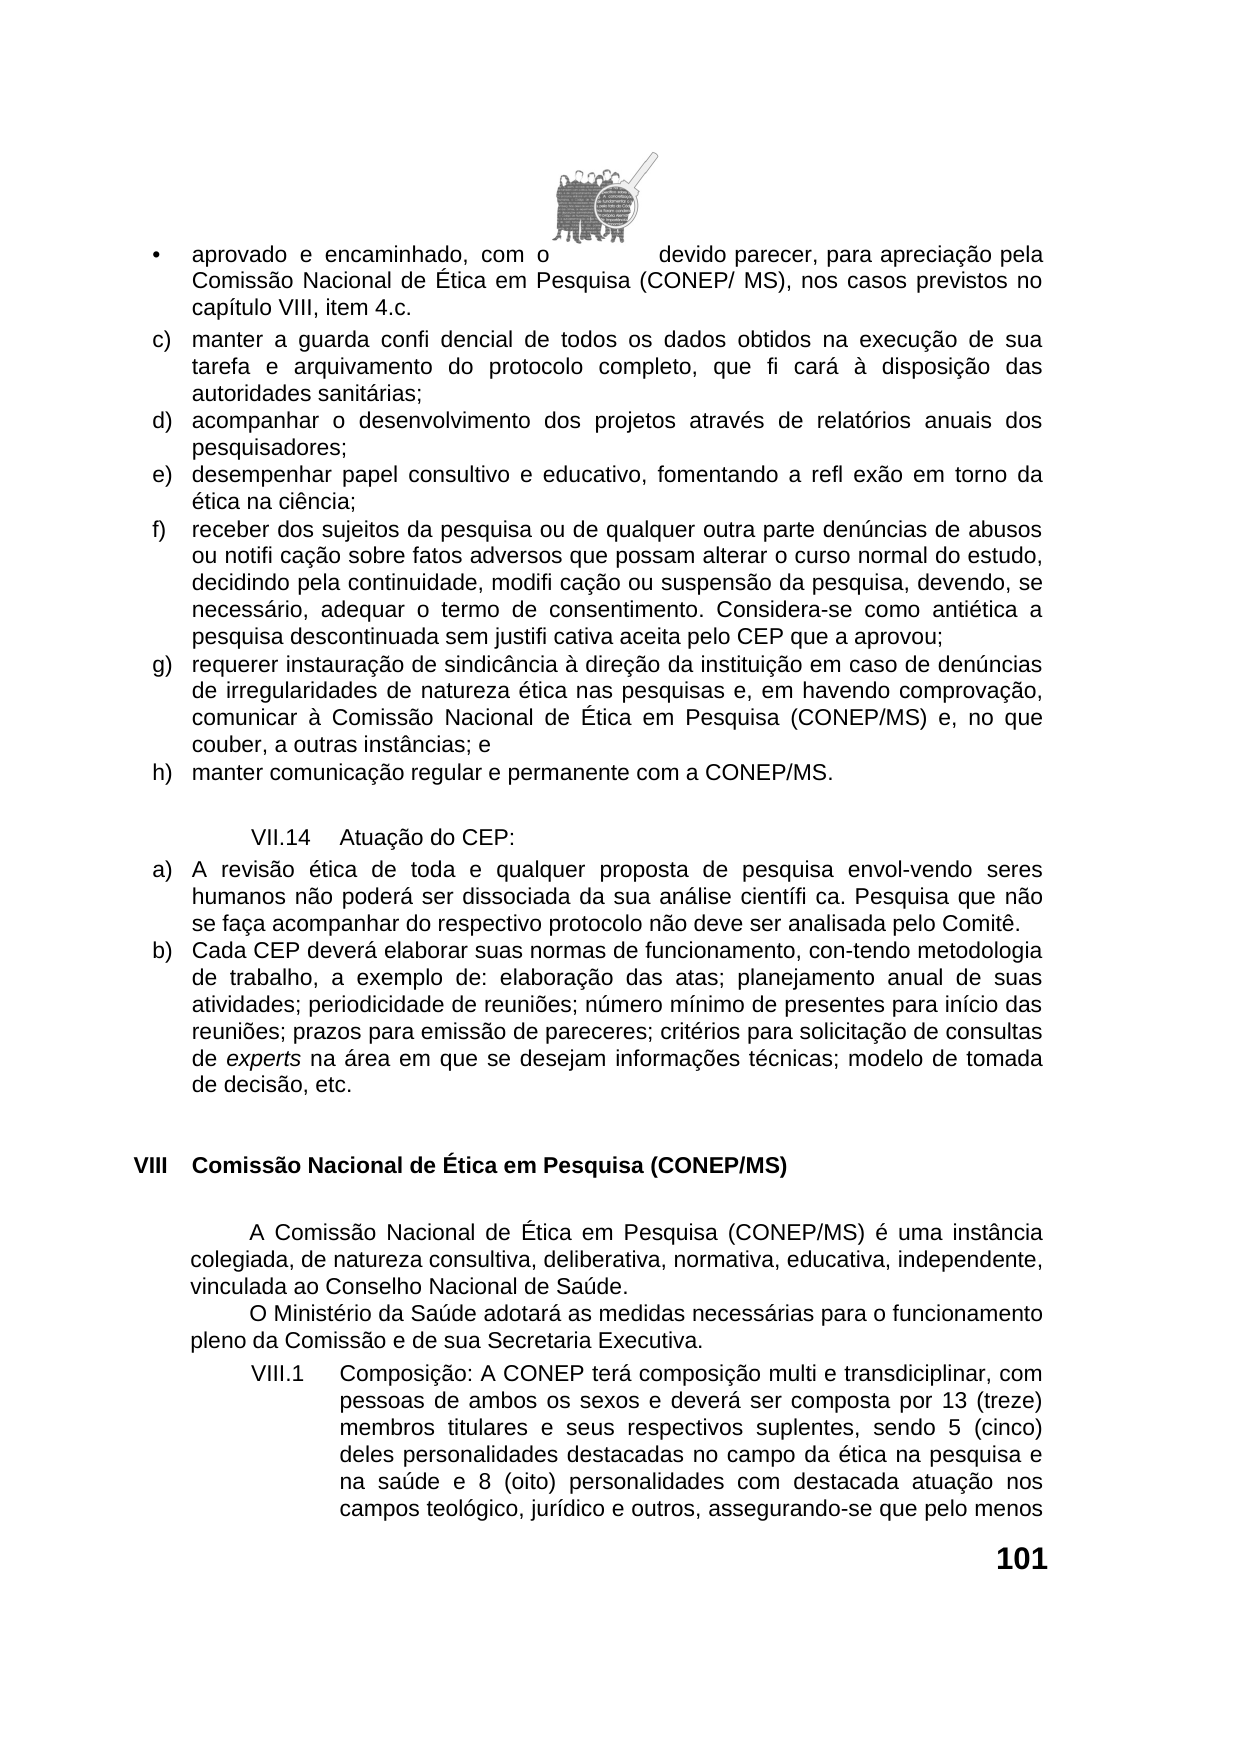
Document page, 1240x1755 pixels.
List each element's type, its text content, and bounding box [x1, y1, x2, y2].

list receber dos sujeitos da pesquisa ou de qualquer outra parte denúncias de abusos ou notifi cação sobre fatos adversos que possam alterar o curso normal do estudo, decidindo pela continuidade, modifi cação ou suspensão da pesquisa, devendo, se necessário, adequar o termo de consentimento. Considera-se como antiética a pesquisa descontinuada sem justifi cativa aceita pelo CEP que a aprovou; [152, 516, 1043, 649]
list manter comunicação regular e permanente com a CONEP/MS. [152, 758, 1043, 785]
list Cada CEP deverá elaborar suas normas de funcionamento, con-tendo metodologia de trabalho, a exemplo de: elaboração das atas; planejamento anual de suas atividades; periodicidade de reuniões; número mínimo de presentes para início das reuniões; prazos para emissão de pareceres; critérios para solicitação de consultas de experts na área em que se desejam informações técnicas; modelo de tomada de decisão, etc. [152, 937, 1043, 1098]
list aprovado e encaminhado, com o devido parecer, para apreciação pela Comissão Nacional de Ética em Pesquisa (CONEP/ MS), nos casos previstos no capítulo VIII, item 4.c. [152, 241, 1043, 321]
text O Ministério da Saúde adotará as medidas necessárias para o funcionamento pleno da Comissão e de sua Secretaria Executiva. [190, 1300, 1043, 1353]
list desempenhar papel consultivo e educativo, fomentando a refl exão em torno da ética na ciência; [152, 461, 1043, 514]
list Atuação do CEP: [251, 824, 1043, 850]
list acompanhar o desenvolvimento dos projetos através de relatórios anuais dos pesquisadores; [152, 407, 1043, 460]
text A Comissão Nacional de Ética em Pesquisa (CONEP/MS) é uma instância colegiada, de natureza consultiva, deliberativa, normativa, educativa, independente, vinculada ao Conselho Nacional de Saúde. [190, 1219, 1043, 1299]
list manter a guarda confi dencial de todos os dados obtidos na execução de sua tarefa e arquivamento do protocolo completo, que fi cará à disposição das autoridades sanitárias; [152, 326, 1043, 406]
list Comissão Nacional de Ética em Pesquisa (CONEP/MS) [133, 1152, 1049, 1178]
list A revisão ética de toda e qualquer proposta de pesquisa envol-vendo seres humanos não poderá ser dissociada da sua análise científi ca. Pesquisa que não se faça acompanhar do respectivo protocolo não deve ser analisada pelo Comitê. [152, 856, 1043, 936]
list Composição: A CONEP terá composição multi e transdiciplinar, com pessoas de ambos os sexos e deverá ser composta por 13 (treze) membros titulares e seus respectivos suplentes, sendo 5 (cinco) deles personalidades destacadas no campo da ética na pesquisa e na saúde e 8 (oito) personalidades com destacada atuação nos campos teológico, jurídico e outros, assegurando-se que pelo menos [251, 1360, 1043, 1521]
list requerer instauração de sindicância à direção da instituição em caso de denúncias de irregularidades de natureza ética nas pesquisas e, em havendo comprovação, comunicar à Comissão Nacional de Ética em Pesquisa (CONEP/MS) e, no que couber, a outras instâncias; e [152, 651, 1043, 757]
